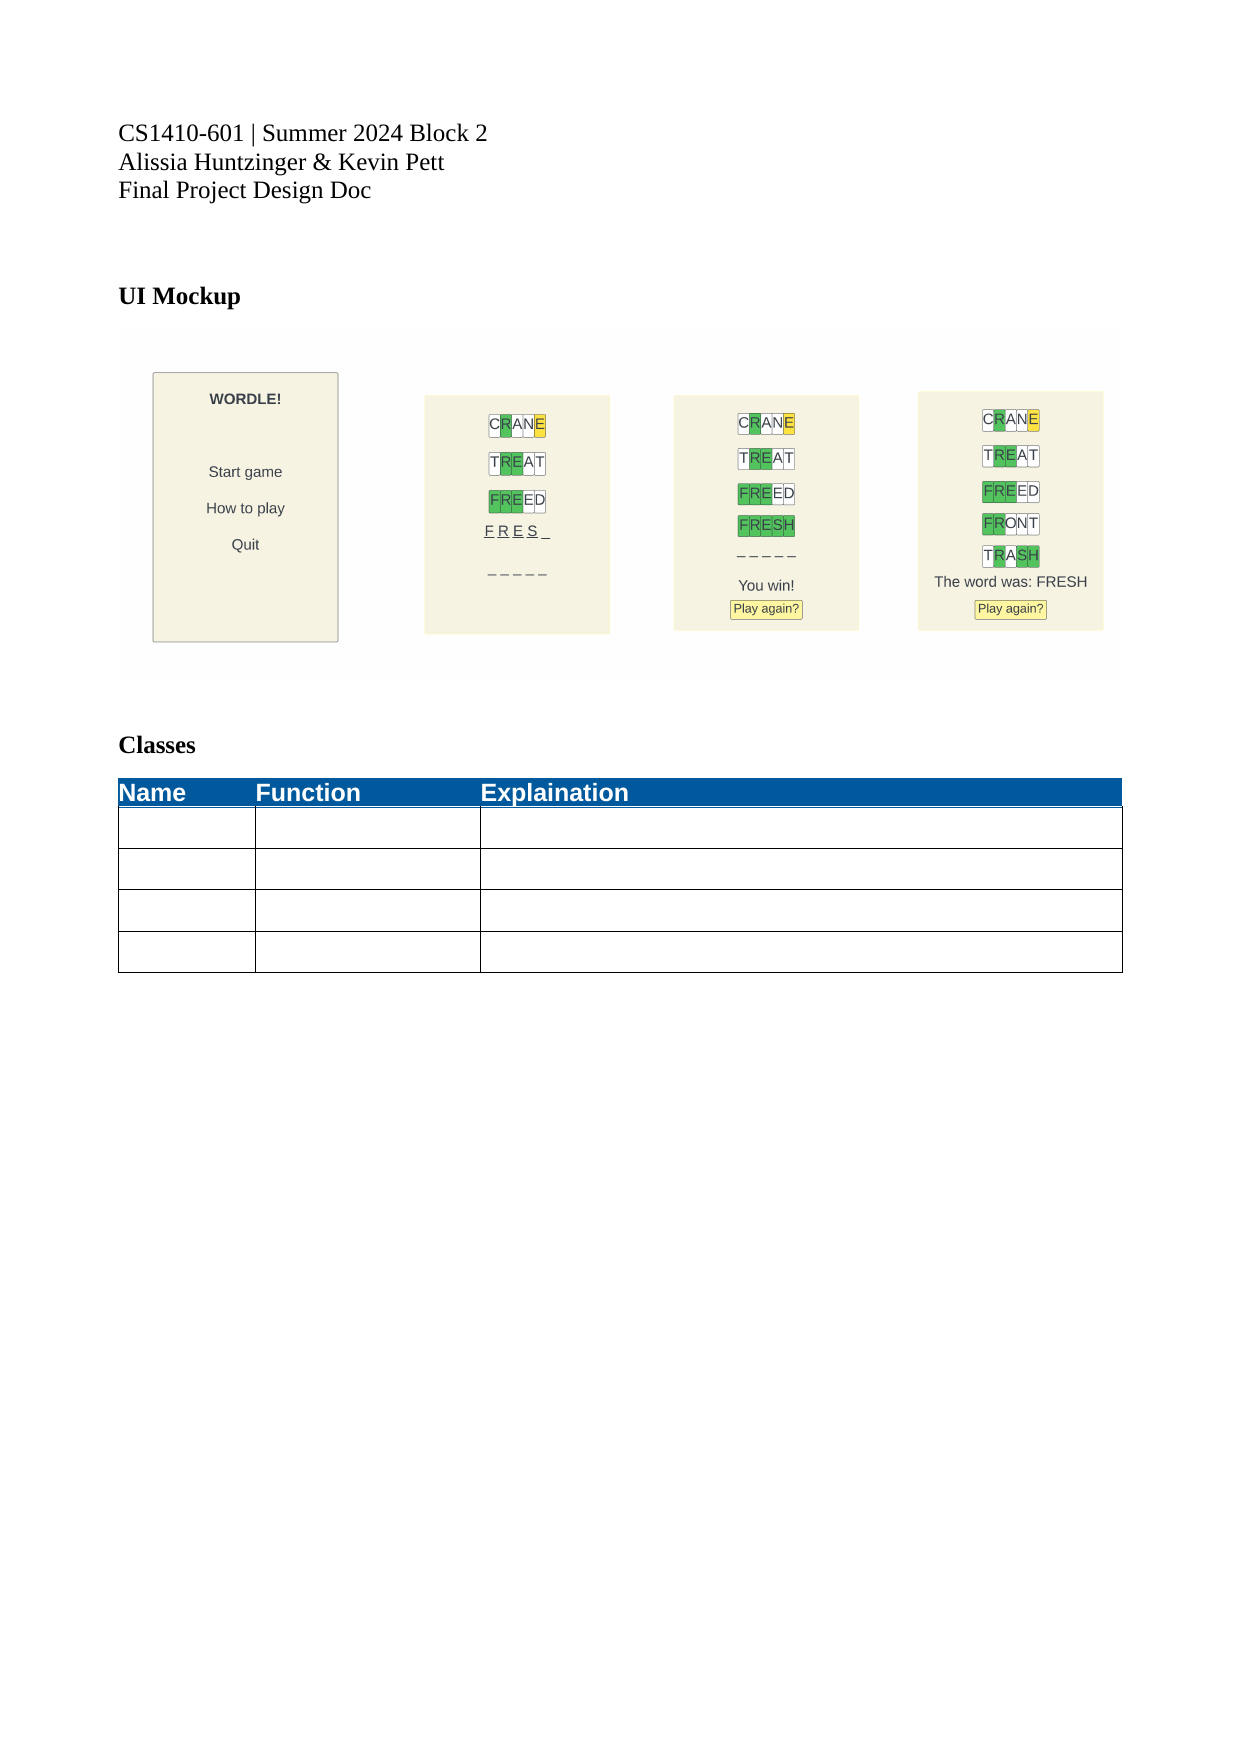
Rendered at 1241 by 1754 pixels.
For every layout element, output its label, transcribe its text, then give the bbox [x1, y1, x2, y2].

text UI Mockup [118, 281, 1122, 310]
table_cell [481, 932, 1122, 972]
table_cell [119, 808, 255, 848]
table_cell [481, 849, 1122, 889]
table_header Name [118, 778, 255, 806]
table_cell [256, 890, 480, 931]
table_cell [119, 932, 255, 972]
table_cell [256, 808, 480, 848]
table_cell [119, 890, 255, 931]
table_cell [256, 932, 480, 972]
picture [118, 329, 1123, 679]
table_cell [119, 849, 255, 889]
table_header Explaination [480, 778, 1122, 806]
table_cell [481, 808, 1122, 848]
table_header Function [255, 778, 480, 806]
table_cell [481, 890, 1122, 931]
text Classes [118, 730, 1122, 759]
table_cell [256, 849, 480, 889]
